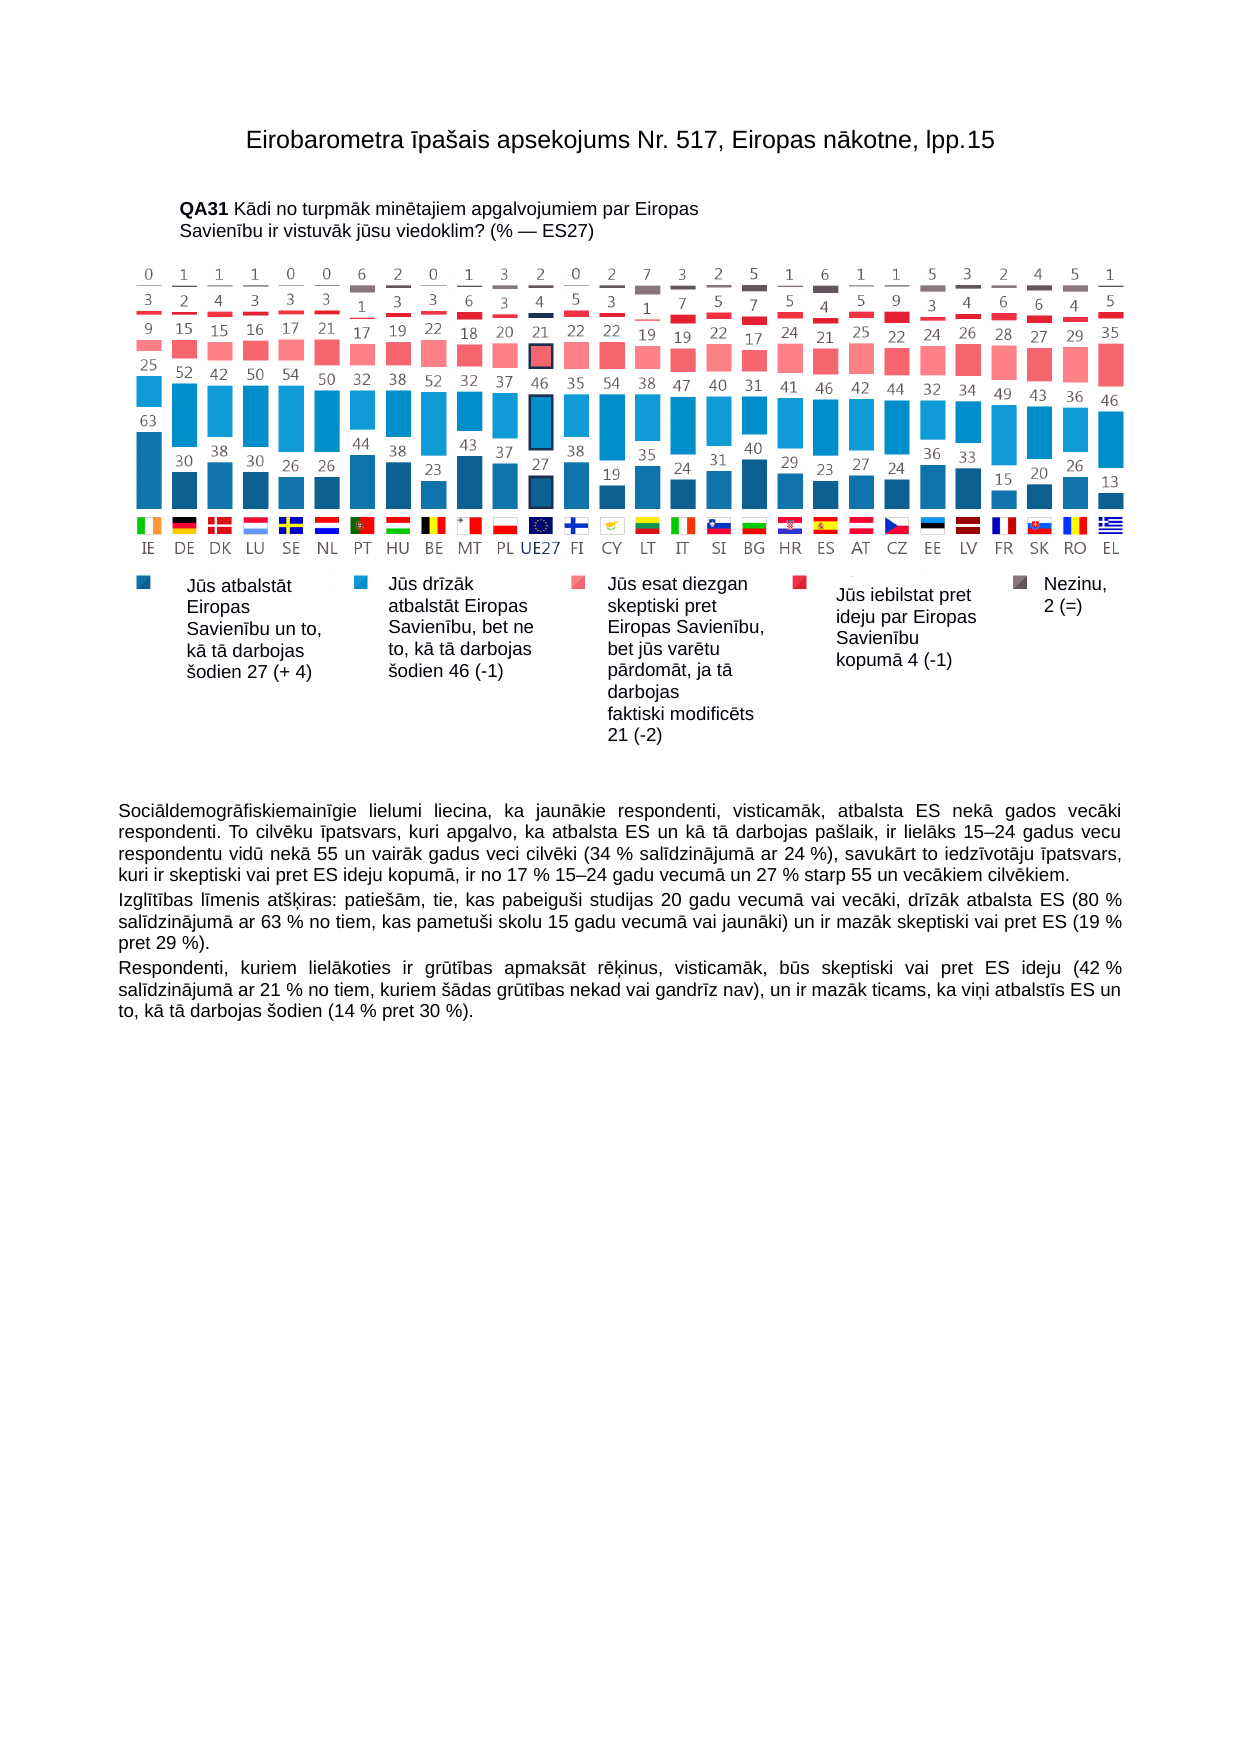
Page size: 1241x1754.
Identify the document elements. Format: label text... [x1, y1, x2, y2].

picture [123, 263, 1129, 597]
text Respondenti, kuriem lielākoties ir grūtības apmaksāt rēķinus, visticamāk, būs skeptiski vai pret ES ideju (42 % salīdzinājumā ar 21 % no tiem, kuriem šādas grūtības nekad vai gandrīz nav), un ir mazāk ticams, ka viņi atbalstīs ES un to, kā tā darbojas šodien (14 % pret 30 %). [118, 957, 1122, 1021]
text Izglītības līmenis atšķiras: patiešām, tie, kas pabeiguši studijas 20 gadu vecumā vai vecāki, drīzāk atbalsta ES (80 % salīdzinājumā ar 63 % no tiem, kas pametuši skolu 15 gadu vecumā vai jaunāki) un ir mazāk skeptiski vai pret ES (19 % pret 29 %). [118, 889, 1122, 953]
text Sociāldemogrāfiskiemainīgie lielumi liecina, ka jaunākie respondenti, visticamāk, atbalsta ES nekā gados vecāki respondenti. To cilvēku īpatsvars, kuri apgalvo, ka atbalsta ES un kā tā darbojas pašlaik, ir lielāks 15–24 gadus vecu respondentu vidū nekā 55 un vairāk gadus veci cilvēki (34 % salīdzinājumā ar 24 %), savukārt to iedzīvotāju īpatsvars, kuri ir skeptiski vai pret ES ideju kopumā, ir no 17 % 15–24 gadu vecumā un 27 % starp 55 un vecākiem cilvēkiem. [118, 186, 1122, 886]
